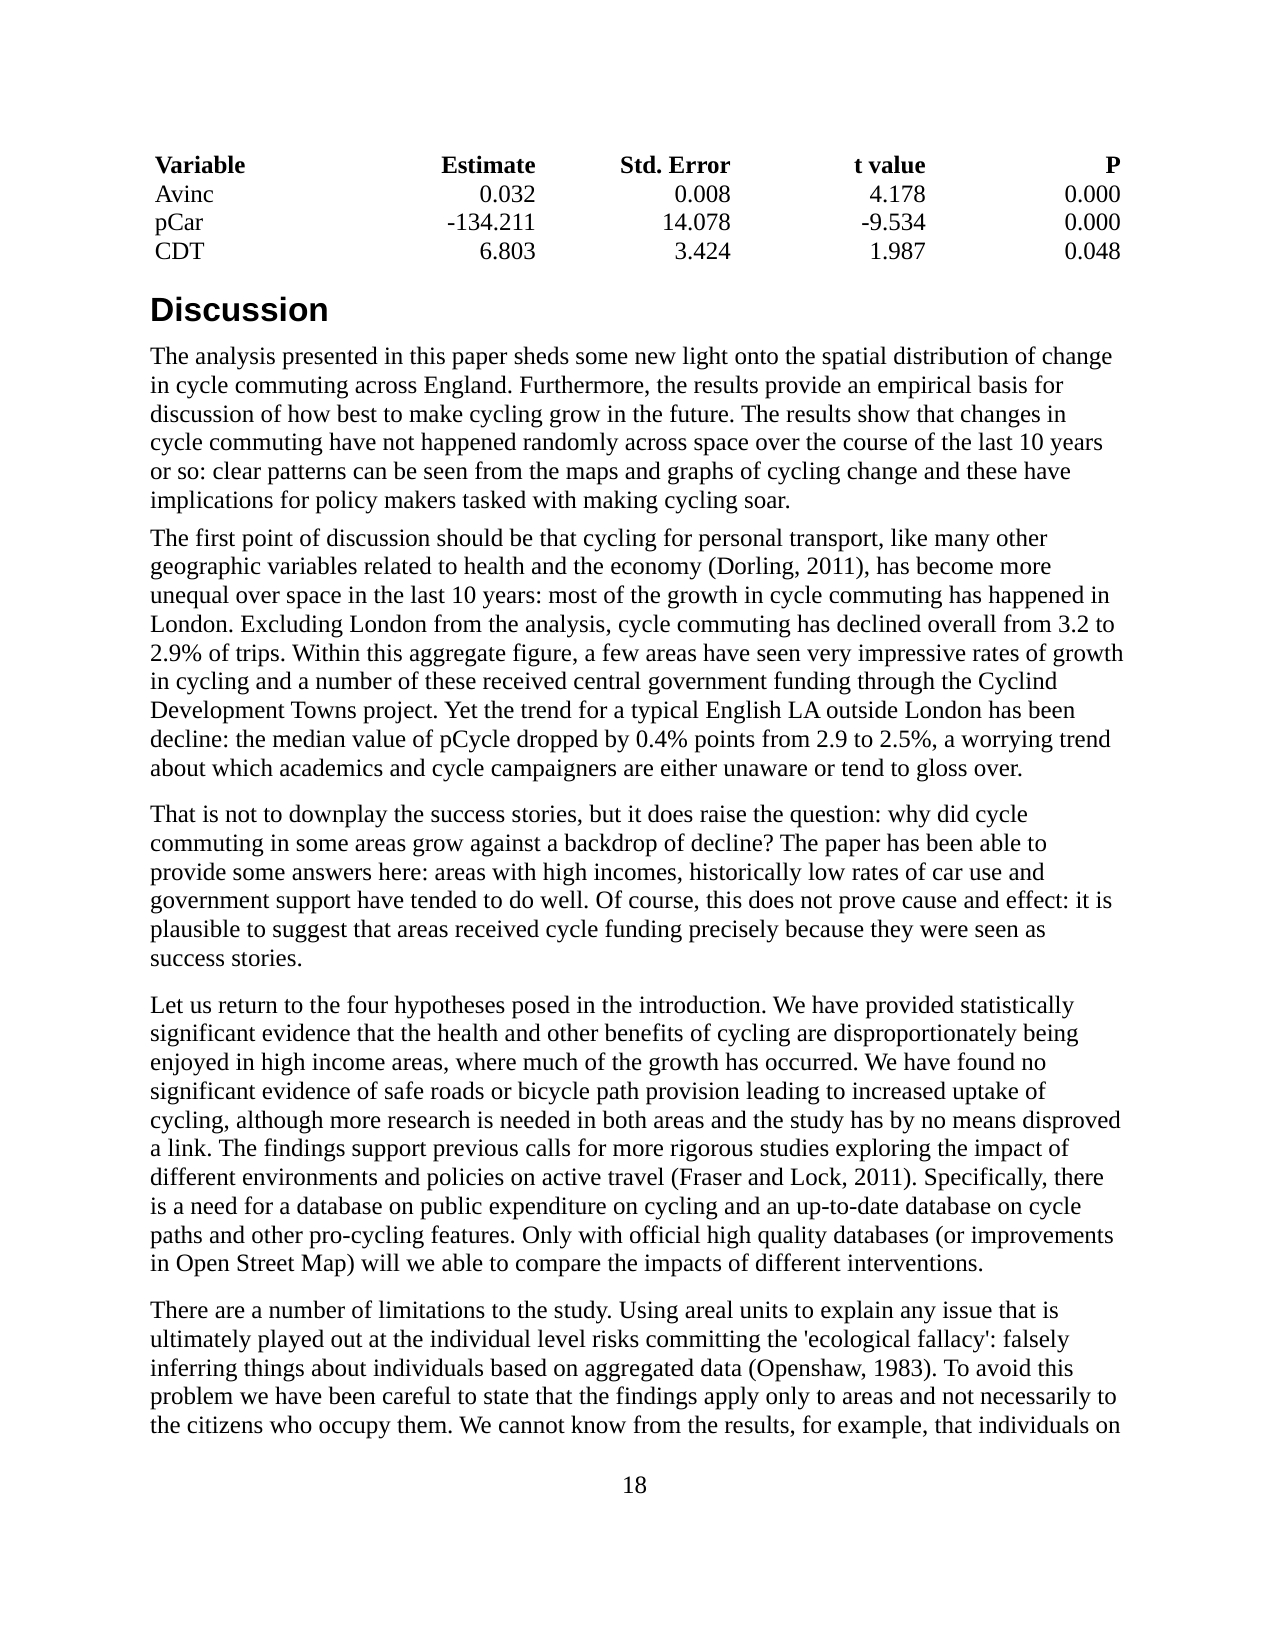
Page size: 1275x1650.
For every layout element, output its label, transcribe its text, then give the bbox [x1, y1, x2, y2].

table_cell Avinc [150, 179, 345, 207]
table_cell 14.078 [540, 208, 735, 236]
table_cell CDT [150, 236, 345, 265]
table_header t value [735, 150, 930, 179]
table_header P [930, 150, 1125, 179]
table_header Variable [150, 150, 345, 179]
table_cell 3.424 [540, 236, 735, 265]
table_cell 0.000 [930, 179, 1125, 207]
table_cell 0.032 [345, 179, 540, 207]
text There are a number of limitations to the study. Using areal units to explain any issue that is ultimately played out at the individual level risks committing the 'ecological fallacy': falsely inferring things about individuals based on aggregated data (Openshaw, 1983). To avoid this problem we have been careful to state that the findings apply only to areas and not necessarily to the citizens who occupy them. We cannot know from the results, for example, that individuals on [150, 1295, 1125, 1439]
table_cell 1.987 [735, 236, 930, 265]
table_header Std. Error [540, 150, 735, 179]
text Let us return to the four hypotheses posed in the introduction. We have provided statistically significant evidence that the health and other benefits of cycling are disproportionately being enjoyed in high income areas, where much of the growth has occurred. We have found no significant evidence of safe roads or bicycle path provision leading to increased uptake of cycling, although more research is needed in both areas and the study has by no means disproved a link. The findings support previous calls for more rigorous studies exploring the impact of different environments and policies on active travel (Fraser and Lock, 2011). Specifically, there is a need for a database on public expenditure on cycling and an up-to-date database on cycle paths and other pro-cycling features. Only with official high quality databases (or improvements in Open Street Map) will we able to compare the impacts of different interventions. [150, 990, 1125, 1277]
table_cell 0.000 [930, 208, 1125, 236]
table_header Estimate [345, 150, 540, 179]
table_cell -9.534 [735, 208, 930, 236]
text The analysis presented in this paper sheds some new light onto the spatial distribution of change in cycle commuting across England. Furthermore, the results provide an empirical basis for discussion of how best to make cycling grow in the future. The results show that changes in cycle commuting have not happened randomly across space over the course of the last 10 years or so: clear patterns can be seen from the maps and graphs of cycling change and these have implications for policy makers tasked with making cycling soar. [150, 341, 1125, 514]
text The first point of discussion should be that cycling for personal transport, like many other geographic variables related to health and the economy (Dorling, 2011), has become more unequal over space in the last 10 years: most of the growth in cycle commuting has happened in London. Excluding London from the analysis, cycle commuting has declined overall from 3.2 to 2.9% of trips. Within this aggregate figure, a few areas have seen very impressive rates of growth in cycling and a number of these received central government funding through the Cyclind Development Towns project. Yet the trend for a typical English LA outside London has been decline: the median value of pCycle dropped by 0.4% points from 2.9 to 2.5%, a worrying trend about which academics and cycle campaigners are either unaware or tend to gloss over. [150, 523, 1125, 781]
table_cell 0.008 [540, 179, 735, 207]
table_cell 4.178 [735, 179, 930, 207]
table_cell 0.048 [930, 236, 1125, 265]
table_cell 6.803 [345, 236, 540, 265]
subtitle Discussion [150, 290, 1125, 329]
table_cell pCar [150, 208, 345, 236]
table_cell -134.211 [345, 208, 540, 236]
text That is not to downplay the success stories, but it does raise the question: why did cycle commuting in some areas grow against a backdrop of decline? The paper has been able to provide some answers here: areas with high incomes, historically low rates of car use and government support have tended to do well. Of course, this does not prove cause and effect: it is plausible to suggest that areas received cycle funding precisely because they were seen as success stories. [150, 799, 1125, 972]
